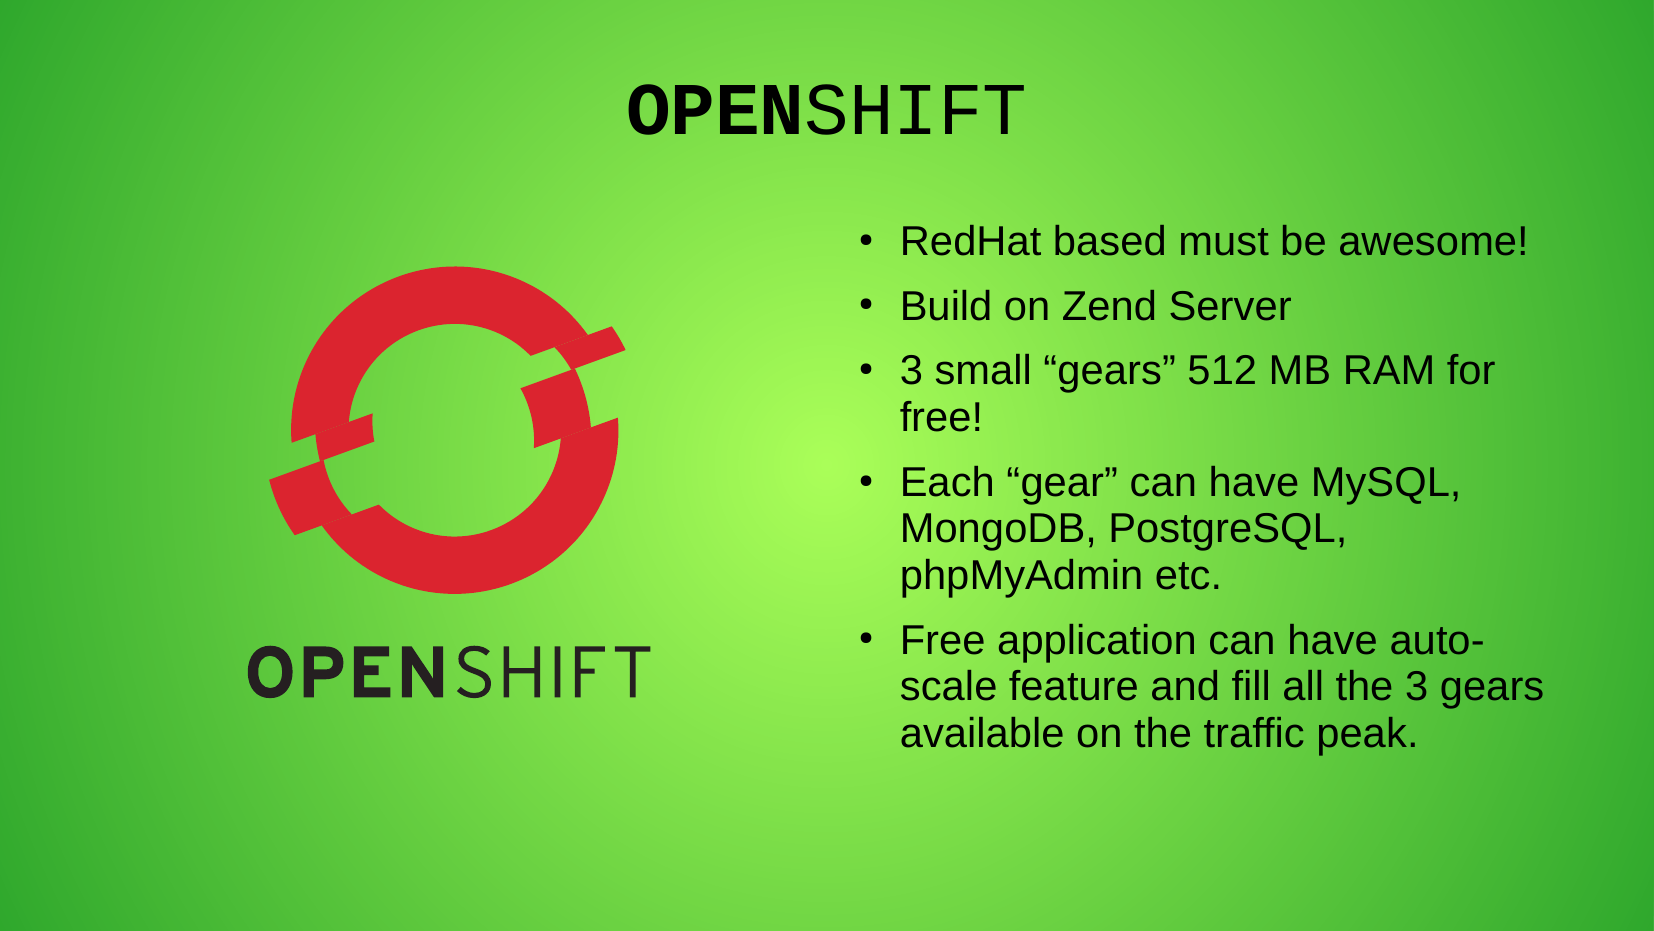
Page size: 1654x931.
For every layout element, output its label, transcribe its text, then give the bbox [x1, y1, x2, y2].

picture [175, 217, 716, 758]
list RedHat based must be awesome! Build on Zend Server 3 small “gears” 512 MB RAM for free! Each “gear” can have MySQL, MongoDB, PostgreSQL, phpMyAdmin etc. Free application can have auto-scale feature and fill all the 3 gears available on the traffic peak. [845, 217, 1572, 758]
title OPENSHIFT [82, 37, 1571, 193]
